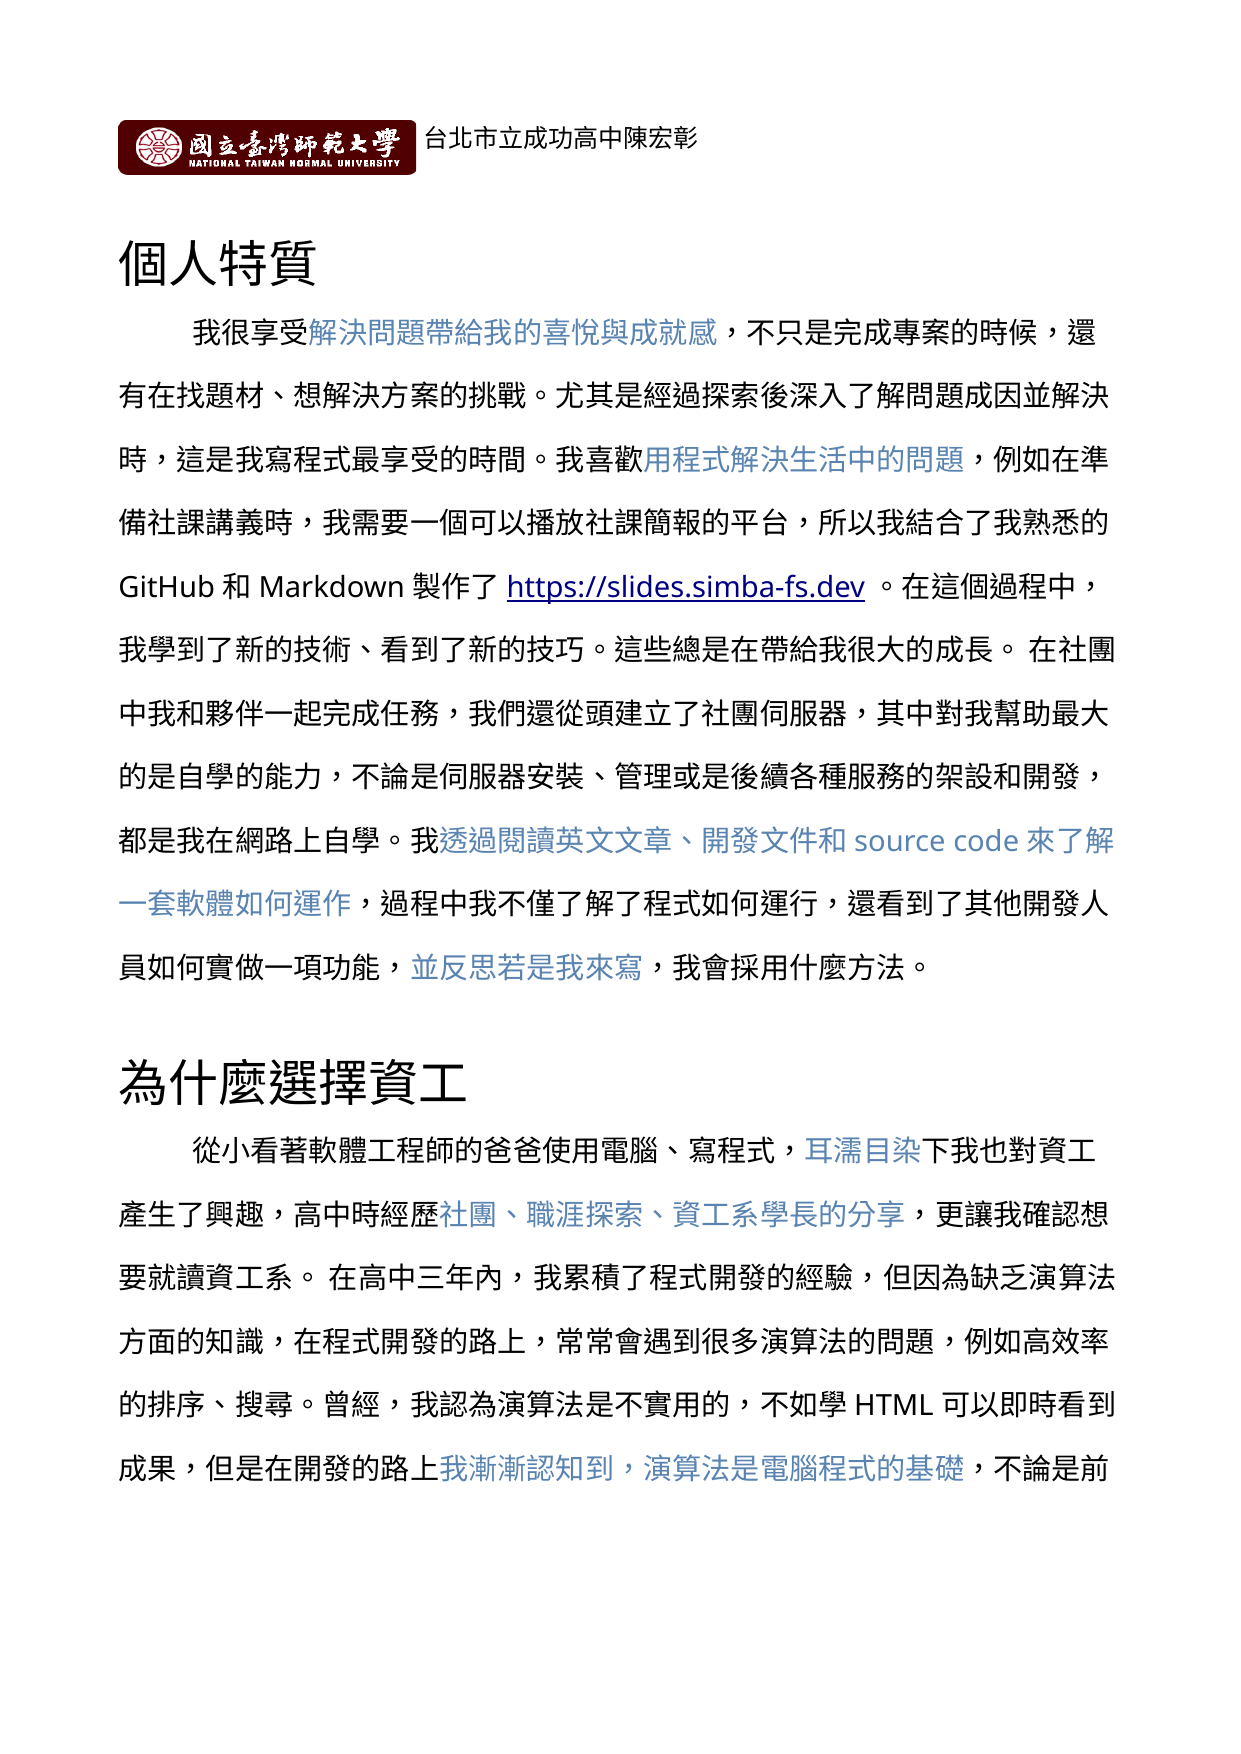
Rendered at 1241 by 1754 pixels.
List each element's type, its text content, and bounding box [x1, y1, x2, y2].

subtitle 個人特質 [118, 224, 1122, 297]
text 我很享受解決問題帶給我的喜悅與成就感，不只是完成專案的時候，還有在找題材、想解決方案的挑戰。尤其是經過探索後深入了解問題成因並解決時，這是我寫程式最享受的時間。我喜歡用程式解決生活中的問題，例如在準備社課講義時，我需要一個可以播放社課簡報的平台，所以我結合了我熟悉的 GitHub 和 Markdown 製作了 https://slides.simba-fs.dev 。在這個過程中，我學到了新的技術、看到了新的技巧。這些總是在帶給我很大的成長。 在社團中我和夥伴一起完成任務，我們還從頭建立了社團伺服器，其中對我幫助最大的是自學的能力，不論是伺服器安裝、管理或是後續各種服務的架設和開發，都是我在網路上自學。我透過閱讀英文文章、開發文件和 source code 來了解一套軟體如何運作，過程中我不僅了解了程式如何運行，還看到了其他開發人員如何實做一項功能，並反思若是我來寫，我會採用什麼方法。 [118, 309, 1122, 986]
picture [118, 120, 417, 175]
subtitle 為什麼選擇資工 [118, 1043, 1122, 1115]
text 從小看著軟體工程師的爸爸使用電腦、寫程式，耳濡目染下我也對資工產生了興趣，高中時經歷社團、職涯探索、資工系學長的分享，更讓我確認想要就讀資工系。 在高中三年內，我累積了程式開發的經驗，但因為缺乏演算法方面的知識，在程式開發的路上，常常會遇到很多演算法的問題，例如高效率的排序、搜尋。曾經，我認為演算法是不實用的，不如學 HTML 可以即時看到成果，但是在開發的路上我漸漸認知到，演算法是電腦程式的基礎，不論是前 [118, 1128, 1122, 1488]
